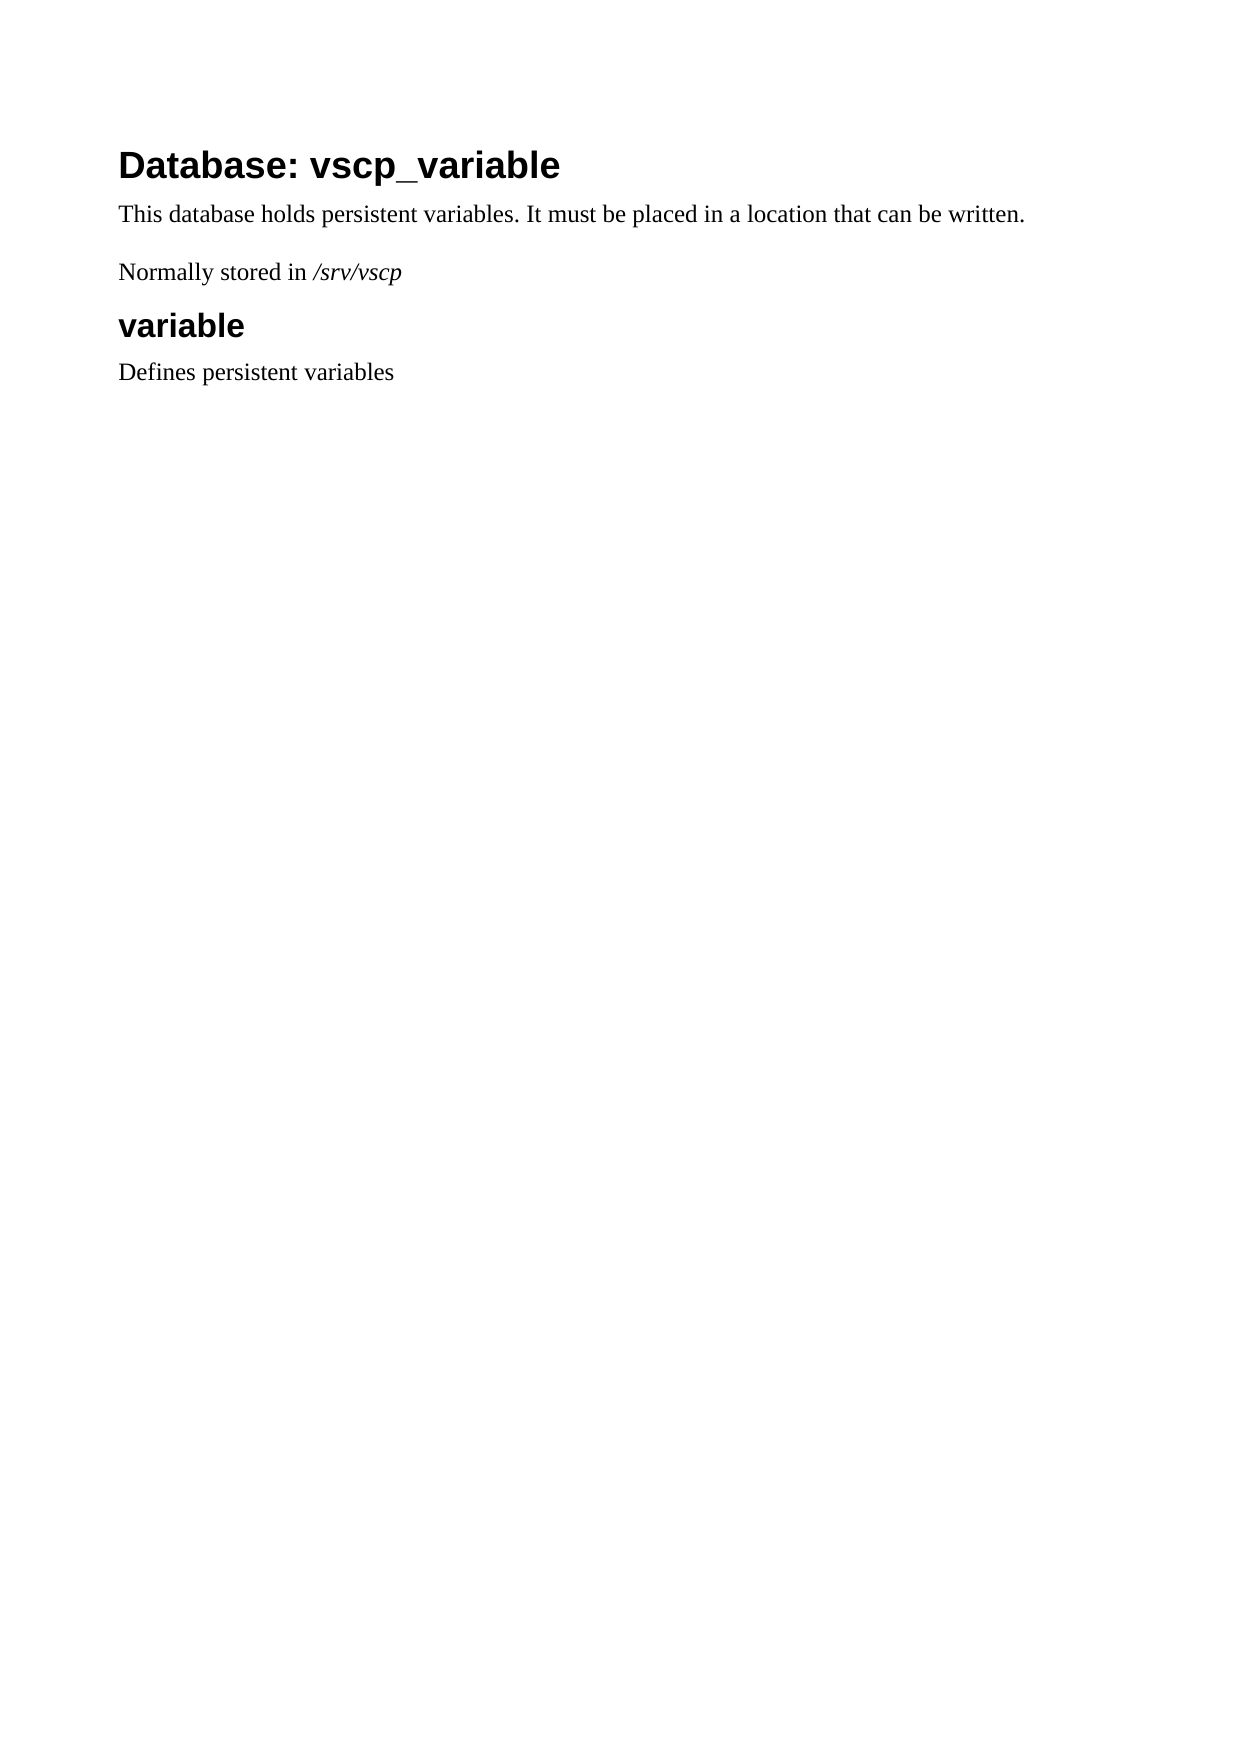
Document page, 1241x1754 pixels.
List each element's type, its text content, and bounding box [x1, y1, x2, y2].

text Defines persistent variables [118, 357, 1122, 386]
text Normally stored in /srv/vscp [118, 257, 1122, 286]
subtitle variable [118, 306, 1122, 345]
text This database holds persistent variables. It must be placed in a location that can be written. [118, 199, 1122, 228]
subtitle Database: vscp_variable [118, 143, 1122, 187]
